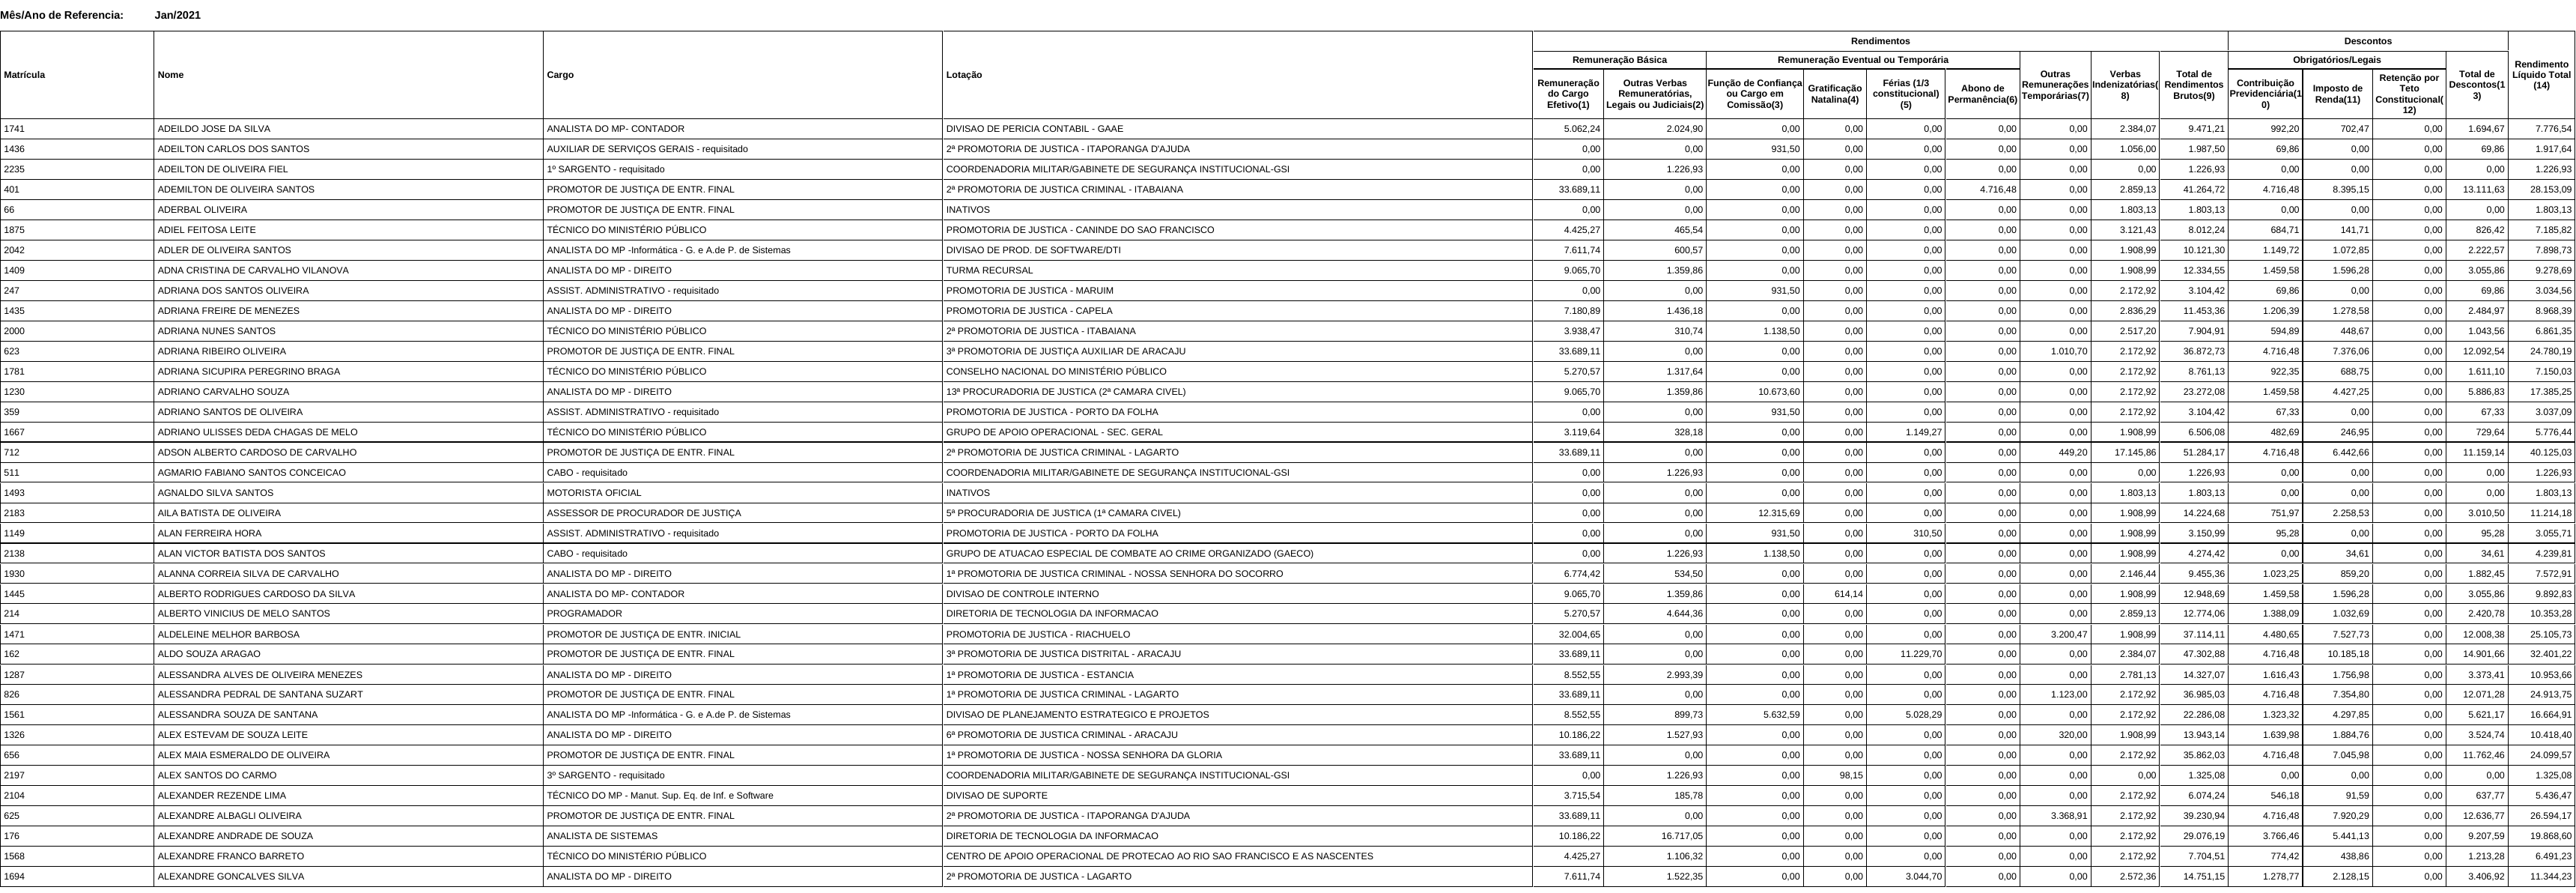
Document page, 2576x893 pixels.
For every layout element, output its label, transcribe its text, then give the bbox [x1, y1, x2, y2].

table_cell 3.104,42 [2160, 402, 2228, 422]
table_cell 0,00 [2020, 584, 2091, 603]
table_cell Matrícula [1, 31, 154, 118]
table_cell ALEX MAIA ESMERALDO DE OLIVEIRA [154, 745, 543, 765]
table_cell 14.224,68 [2160, 503, 2228, 522]
table_cell Contribuição Previdenciária(10) [2229, 70, 2302, 118]
table_cell 91,59 [2303, 786, 2372, 805]
table_cell 1.325,08 [2160, 766, 2228, 785]
table_cell 2183 [1, 503, 154, 522]
table_cell 0,00 [1867, 685, 1945, 704]
table_cell 1.226,93 [2160, 463, 2228, 482]
table_cell 0,00 [1707, 240, 1803, 260]
table_cell ANALISTA DO MP -Informática - G. e A.de P. de Sistemas [544, 240, 942, 260]
table_cell 0,00 [2020, 665, 2091, 684]
table_cell 1.226,93 [2160, 160, 2228, 179]
table_cell 4.716,48 [2229, 685, 2302, 704]
table_cell 4.480,65 [2229, 625, 2302, 644]
table_cell ALEX SANTOS DO CARMO [154, 766, 543, 785]
table_cell 2.572,36 [2092, 867, 2159, 886]
table_cell PROMOTOR DE JUSTIÇA DE ENTR. FINAL [544, 342, 942, 361]
table_cell 751,97 [2229, 503, 2302, 522]
table_cell 8.395,15 [2303, 180, 2372, 199]
table_cell ANALISTA DO MP- CONTADOR [544, 119, 942, 139]
table_cell 0,00 [1946, 463, 2020, 482]
table_cell 1ª PROMOTORIA DE JUSTICA CRIMINAL - NOSSA SENHORA DO SOCORRO [944, 564, 1532, 583]
table_cell 0,00 [2303, 402, 2372, 422]
table_cell 98,15 [1804, 766, 1866, 785]
table_cell ADRIANA SICUPIRA PEREGRINO BRAGA [154, 362, 543, 381]
table_cell 95,28 [2229, 524, 2302, 542]
table_cell 0,00 [1946, 544, 2020, 563]
table_cell 246,95 [2303, 423, 2372, 441]
table_cell 2000 [1, 321, 154, 341]
table_cell 0,00 [2373, 644, 2446, 664]
table_cell 0,00 [1804, 160, 1866, 179]
table_cell 1.884,76 [2303, 725, 2372, 745]
table_cell 1.149,72 [2229, 240, 2302, 260]
table_cell 0,00 [1707, 786, 1803, 805]
table_cell 0,00 [2446, 463, 2508, 482]
table_cell 0,00 [2020, 503, 2091, 522]
table_cell 5.886,83 [2446, 382, 2508, 402]
table_cell 0,00 [1804, 483, 1866, 503]
table_cell ADRIANO ULISSES DEDA CHAGAS DE MELO [154, 423, 543, 441]
table_cell 1ª PROMOTORIA DE JUSTICA CRIMINAL - LAGARTO [944, 685, 1532, 704]
table_cell 19.868,60 [2509, 826, 2575, 846]
table_cell 67,33 [2229, 402, 2302, 422]
table_cell 0,00 [1534, 402, 1603, 422]
table_cell 17.145,86 [2092, 443, 2159, 462]
table_cell 0,00 [2020, 139, 2091, 159]
table_cell 1409 [1, 261, 154, 280]
table_cell PROGRAMADOR [544, 604, 942, 623]
table_cell 4.644,36 [1604, 604, 1706, 623]
table_cell 34,61 [2446, 544, 2508, 563]
table_cell 0,00 [1604, 139, 1706, 159]
table_cell 1493 [1, 483, 154, 503]
table_cell 0,00 [1867, 483, 1945, 503]
table_cell 0,00 [1804, 725, 1866, 745]
table_cell 14.327,07 [2160, 665, 2228, 684]
table_cell 0,00 [1534, 483, 1603, 503]
table_cell 3.119,64 [1534, 423, 1603, 441]
table_cell 3.055,86 [2446, 261, 2508, 280]
table_cell 310,74 [1604, 321, 1706, 341]
table_cell TÉCNICO DO MINISTÉRIO PÚBLICO [544, 321, 942, 341]
table_cell ADEILTON DE OLIVEIRA FIEL [154, 160, 543, 179]
table_cell 247 [1, 281, 154, 300]
table_cell 5.270,57 [1534, 362, 1603, 381]
table_cell 0,00 [2373, 503, 2446, 522]
table_cell 69,86 [2446, 281, 2508, 300]
table_cell 992,20 [2229, 119, 2302, 139]
table_cell ADRIANA DOS SANTOS OLIVEIRA [154, 281, 543, 300]
table_cell 26.594,17 [2509, 806, 2575, 826]
table_cell 12.636,77 [2446, 806, 2508, 826]
table_cell 0,00 [1946, 503, 2020, 522]
table_cell 1435 [1, 301, 154, 321]
table_cell 0,00 [1867, 443, 1945, 462]
table_cell 0,00 [1707, 604, 1803, 623]
table_cell 2235 [1, 160, 154, 179]
table_cell 2.836,29 [2092, 301, 2159, 321]
table_cell 0,00 [1707, 685, 1803, 704]
table_cell 1568 [1, 847, 154, 866]
table_cell 9.065,70 [1534, 261, 1603, 280]
table_cell 0,00 [2229, 200, 2302, 220]
table_cell 0,00 [1604, 806, 1706, 826]
table_cell 0,00 [1867, 301, 1945, 321]
table_cell 33.689,11 [1534, 685, 1603, 704]
table_cell 7.704,51 [2160, 847, 2228, 866]
table_cell ALAN FERREIRA HORA [154, 524, 543, 542]
table_cell ALEX ESTEVAM DE SOUZA LEITE [154, 725, 543, 745]
table_cell PROMOTOR DE JUSTIÇA DE ENTR. FINAL [544, 806, 942, 826]
table_cell 0,00 [1804, 301, 1866, 321]
table_cell ALEXANDRE ANDRADE DE SOUZA [154, 826, 543, 846]
table_header Jan/2021 [154, 0, 2575, 31]
table_cell 1ª PROMOTORIA DE JUSTICA - ESTANCIA [944, 665, 1532, 684]
table_cell 2.781,13 [2092, 665, 2159, 684]
table_cell 8.761,13 [2160, 362, 2228, 381]
table_cell 32.004,65 [1534, 625, 1603, 644]
table_cell Total de Descontos(13) [2446, 52, 2508, 118]
table_cell 9.278,69 [2509, 261, 2575, 280]
table_cell 0,00 [1707, 665, 1803, 684]
table_cell 5.776,44 [2509, 423, 2575, 441]
table_cell 0,00 [1804, 544, 1866, 563]
table_cell 5.632,59 [1707, 705, 1803, 724]
table_cell 3.010,50 [2446, 503, 2508, 522]
table_cell DIRETORIA DE TECNOLOGIA DA INFORMACAO [944, 604, 1532, 623]
table_cell 729,64 [2446, 423, 2508, 441]
table_cell 328,18 [1604, 423, 1706, 441]
table_cell 0,00 [1946, 625, 2020, 644]
table_cell 0,00 [1946, 321, 2020, 341]
table_cell 1.803,13 [2092, 200, 2159, 220]
table_cell 0,00 [1867, 766, 1945, 785]
table_cell 826,42 [2446, 220, 2508, 240]
table_cell 0,00 [2373, 604, 2446, 623]
table_cell 0,00 [2020, 423, 2091, 441]
table_cell 1.226,93 [1604, 766, 1706, 785]
table_cell PROMOTOR DE JUSTIÇA DE ENTR. FINAL [544, 745, 942, 765]
table_cell 17.385,25 [2509, 382, 2575, 402]
table_cell 1.596,28 [2303, 584, 2372, 603]
table_cell 0,00 [2373, 544, 2446, 563]
table_cell 10.185,18 [2303, 644, 2372, 664]
table_cell 0,00 [1867, 826, 1945, 846]
table_cell 0,00 [1707, 826, 1803, 846]
table_cell 0,00 [1946, 604, 2020, 623]
table_cell 0,00 [1604, 625, 1706, 644]
table_cell 0,00 [1867, 220, 1945, 240]
table_cell 34,61 [2303, 544, 2372, 563]
table_cell PROMOTORIA DE JUSTICA - RIACHUELO [944, 625, 1532, 644]
table_cell PROMOTORIA DE JUSTICA - MARUIM [944, 281, 1532, 300]
table_cell 7.150,03 [2509, 362, 2575, 381]
table_cell 0,00 [2373, 725, 2446, 745]
table_cell 0,00 [1604, 180, 1706, 199]
table_cell 0,00 [2446, 483, 2508, 503]
table_cell 0,00 [1804, 644, 1866, 664]
table_cell AGMARIO FABIANO SANTOS CONCEICAO [154, 463, 543, 482]
table_cell ANALISTA DO MP -Informática - G. e A.de P. de Sistemas [544, 705, 942, 724]
table_cell 1.639,98 [2229, 725, 2302, 745]
table_cell Descontos [2229, 31, 2508, 50]
table_cell 4.716,48 [2229, 644, 2302, 664]
table_cell 1.226,93 [1604, 160, 1706, 179]
table_cell 0,00 [1707, 564, 1803, 583]
table_cell 4.716,48 [2229, 806, 2302, 826]
table_cell 1149 [1, 524, 154, 542]
table_cell 0,00 [2373, 342, 2446, 361]
table_cell 0,00 [1867, 544, 1945, 563]
table_cell 0,00 [1707, 443, 1803, 462]
table_cell Função de Confiança ou Cargo em Comissão(3) [1707, 70, 1803, 118]
table_cell 0,00 [1804, 685, 1866, 704]
table_cell 0,00 [2020, 220, 2091, 240]
table_cell ADIEL FEITOSA LEITE [154, 220, 543, 240]
table_cell 0,00 [1804, 240, 1866, 260]
table_cell ALESSANDRA SOUZA DE SANTANA [154, 705, 543, 724]
table_cell 401 [1, 180, 154, 199]
table_cell 3.034,56 [2509, 281, 2575, 300]
table_cell 0,00 [2373, 786, 2446, 805]
table_cell 0,00 [1946, 301, 2020, 321]
table_cell 1930 [1, 564, 154, 583]
table_cell 12.948,69 [2160, 584, 2228, 603]
table_cell 35.862,03 [2160, 745, 2228, 765]
table_cell 0,00 [1946, 665, 2020, 684]
table_cell 0,00 [1804, 220, 1866, 240]
table_cell 2.172,92 [2092, 745, 2159, 765]
table_cell ANALISTA DO MP - DIREITO [544, 261, 942, 280]
table_cell 1.459,58 [2229, 584, 2302, 603]
table_cell 0,00 [2446, 160, 2508, 179]
table_cell 10.186,22 [1534, 725, 1603, 745]
table_cell 1.908,99 [2092, 584, 2159, 603]
table_cell 10.953,66 [2509, 665, 2575, 684]
table_cell 0,00 [2020, 766, 2091, 785]
table_cell 4.716,48 [2229, 745, 2302, 765]
table_cell GRUPO DE APOIO OPERACIONAL - SEC. GERAL [944, 423, 1532, 441]
table_cell ADEMILTON DE OLIVEIRA SANTOS [154, 180, 543, 199]
table_cell 0,00 [2373, 806, 2446, 826]
table_cell TURMA RECURSAL [944, 261, 1532, 280]
table_cell 0,00 [1707, 342, 1803, 361]
table_cell 0,00 [2373, 139, 2446, 159]
table_cell 0,00 [1804, 826, 1866, 846]
table_cell 0,00 [1946, 524, 2020, 542]
table_cell ANALISTA DO MP - DIREITO [544, 564, 942, 583]
table_cell 0,00 [2373, 220, 2446, 240]
table_cell 2.172,92 [2092, 402, 2159, 422]
table_cell 0,00 [1946, 200, 2020, 220]
table_cell 13.943,14 [2160, 725, 2228, 745]
table_cell 0,00 [1867, 200, 1945, 220]
table_cell 66 [1, 200, 154, 220]
table_cell 1.056,00 [2092, 139, 2159, 159]
table_cell ADNA CRISTINA DE CARVALHO VILANOVA [154, 261, 543, 280]
table_cell ADSON ALBERTO CARDOSO DE CARVALHO [154, 443, 543, 462]
table_cell 1471 [1, 625, 154, 644]
table_cell 0,00 [1804, 423, 1866, 441]
table_cell 3.766,46 [2229, 826, 2302, 846]
table_cell 33.689,11 [1534, 644, 1603, 664]
table_cell 0,00 [2373, 180, 2446, 199]
table_cell 3.104,42 [2160, 281, 2228, 300]
table_cell 438,86 [2303, 847, 2372, 866]
table_cell 0,00 [1946, 725, 2020, 745]
table_cell ADRIANO SANTOS DE OLIVEIRA [154, 402, 543, 422]
table_cell 0,00 [1867, 382, 1945, 402]
table_cell 0,00 [1867, 119, 1945, 139]
table_cell ADERBAL OLIVEIRA [154, 200, 543, 220]
table_cell 1.138,50 [1707, 321, 1803, 341]
table_cell ALEXANDRE ALBAGLI OLIVEIRA [154, 806, 543, 826]
table_cell 0,00 [1804, 665, 1866, 684]
table_cell PROMOTOR DE JUSTIÇA DE ENTR. INICIAL [544, 625, 942, 644]
table_cell 22.286,08 [2160, 705, 2228, 724]
table_cell 0,00 [1604, 483, 1706, 503]
table_cell 0,00 [1804, 139, 1866, 159]
table_cell 0,00 [1946, 119, 2020, 139]
table_cell 7.898,73 [2509, 240, 2575, 260]
table_cell 2.172,92 [2092, 685, 2159, 704]
table_cell 0,00 [1707, 463, 1803, 482]
table_cell ALESSANDRA PEDRAL DE SANTANA SUZART [154, 685, 543, 704]
table_cell 5ª PROCURADORIA DE JUSTICA (1ª CAMARA CIVEL) [944, 503, 1532, 522]
table_cell 1.323,32 [2229, 705, 2302, 724]
table_cell 0,00 [2020, 483, 2091, 503]
table_cell 8.552,55 [1534, 665, 1603, 684]
table_cell 0,00 [2373, 443, 2446, 462]
table_cell 6.074,24 [2160, 786, 2228, 805]
table_cell 310,50 [1867, 524, 1945, 542]
table_cell 0,00 [1804, 342, 1866, 361]
table_cell ADRIANO CARVALHO SOUZA [154, 382, 543, 402]
table_cell 2.420,78 [2446, 604, 2508, 623]
table_cell 2.859,13 [2092, 180, 2159, 199]
table_cell 0,00 [1534, 281, 1603, 300]
table_cell 2.222,57 [2446, 240, 2508, 260]
table_cell 1741 [1, 119, 154, 139]
table_cell 51.284,17 [2160, 443, 2228, 462]
table_cell 0,00 [1707, 766, 1803, 785]
table_cell TÉCNICO DO MINISTÉRIO PÚBLICO [544, 847, 942, 866]
table_cell 14.901,66 [2446, 644, 2508, 664]
table_cell 1.278,77 [2229, 867, 2302, 886]
table_cell 4.716,48 [2229, 180, 2302, 199]
table_cell 11.159,14 [2446, 443, 2508, 462]
table_cell 0,00 [1867, 786, 1945, 805]
table_cell 0,00 [1804, 261, 1866, 280]
table_cell 1.359,86 [1604, 382, 1706, 402]
table_cell 12.774,06 [2160, 604, 2228, 623]
table_cell 11.344,23 [2509, 867, 2575, 886]
table_cell 2138 [1, 544, 154, 563]
table_cell 10.353,28 [2509, 604, 2575, 623]
table_cell 3.055,86 [2446, 584, 2508, 603]
table_cell 12.315,69 [1707, 503, 1803, 522]
table_cell 14.751,15 [2160, 867, 2228, 886]
table_cell 1.756,98 [2303, 665, 2372, 684]
table_cell 1.908,99 [2092, 725, 2159, 745]
table_cell 7.527,73 [2303, 625, 2372, 644]
table_cell 1.596,28 [2303, 261, 2372, 280]
table_cell 0,00 [1946, 584, 2020, 603]
table_cell 0,00 [1946, 402, 2020, 422]
table_cell 0,00 [1946, 382, 2020, 402]
table_cell 3.150,99 [2160, 524, 2228, 542]
table_cell 0,00 [2373, 826, 2446, 846]
table_cell 0,00 [1946, 281, 2020, 300]
table_cell 7.045,98 [2303, 745, 2372, 765]
table_cell ANALISTA DE SISTEMAS [544, 826, 942, 846]
table_cell 0,00 [1946, 342, 2020, 361]
table_cell 0,00 [2020, 180, 2091, 199]
table_cell 0,00 [2446, 200, 2508, 220]
table_cell 0,00 [2020, 544, 2091, 563]
table_cell 0,00 [1946, 786, 2020, 805]
table_cell 0,00 [2229, 483, 2302, 503]
table_cell Obrigatórios/Legais [2229, 52, 2446, 68]
table_cell 600,57 [1604, 240, 1706, 260]
table_cell 2.172,92 [2092, 806, 2159, 826]
table_cell 1.388,09 [2229, 604, 2302, 623]
table_cell 95,28 [2446, 524, 2508, 542]
table_cell 0,00 [2303, 281, 2372, 300]
table_cell 24.913,75 [2509, 685, 2575, 704]
table_cell 0,00 [1867, 584, 1945, 603]
table_cell 0,00 [1867, 625, 1945, 644]
table_cell Remuneração do Cargo Efetivo(1) [1534, 70, 1603, 118]
table_cell 1.803,13 [2509, 483, 2575, 503]
table_cell 2.484,97 [2446, 301, 2508, 321]
table_cell 1.278,58 [2303, 301, 2372, 321]
table_cell 0,00 [2303, 200, 2372, 220]
table_cell 0,00 [2020, 847, 2091, 866]
table_cell 7.376,06 [2303, 342, 2372, 361]
table_cell Outras Remunerações Temporárias(7) [2020, 52, 2091, 118]
table_cell 24.780,19 [2509, 342, 2575, 361]
table_cell 0,00 [2446, 766, 2508, 785]
table_cell 214 [1, 604, 154, 623]
table_cell 2.172,92 [2092, 382, 2159, 402]
table_cell 0,00 [2229, 160, 2302, 179]
table_cell 2.172,92 [2092, 342, 2159, 361]
table_cell 1230 [1, 382, 154, 402]
table_cell 0,00 [1946, 685, 2020, 704]
table_cell 0,00 [2020, 240, 2091, 260]
table_cell 8.552,55 [1534, 705, 1603, 724]
table_cell 6.861,35 [2509, 321, 2575, 341]
table_cell 2.172,92 [2092, 362, 2159, 381]
table_cell 0,00 [2020, 362, 2091, 381]
table_cell 0,00 [1946, 847, 2020, 866]
table_cell 3.200,47 [2020, 625, 2091, 644]
table_cell 0,00 [2020, 200, 2091, 220]
table_cell 0,00 [1946, 423, 2020, 441]
table_cell CABO - requisitado [544, 463, 942, 482]
table_cell 899,73 [1604, 705, 1706, 724]
table_cell 0,00 [2092, 160, 2159, 179]
table_cell 0,00 [1707, 644, 1803, 664]
table_cell 10.673,60 [1707, 382, 1803, 402]
table_cell 0,00 [1946, 806, 2020, 826]
table_cell 0,00 [1707, 301, 1803, 321]
table_cell 5.062,24 [1534, 119, 1603, 139]
table_cell 3.368,91 [2020, 806, 2091, 826]
table_cell 1.010,70 [2020, 342, 2091, 361]
table_cell 0,00 [1867, 180, 1945, 199]
table_cell 0,00 [1707, 847, 1803, 866]
table_cell 0,00 [1804, 604, 1866, 623]
table_cell 0,00 [2303, 463, 2372, 482]
table_cell ALDO SOUZA ARAGAO [154, 644, 543, 664]
table_cell 7.180,89 [1534, 301, 1603, 321]
table_cell 0,00 [2020, 867, 2091, 886]
table_cell 0,00 [1707, 806, 1803, 826]
table_cell 8.012,24 [2160, 220, 2228, 240]
table_cell 1.213,28 [2446, 847, 2508, 866]
table_cell 1.803,13 [2092, 483, 2159, 503]
table_cell 0,00 [2373, 301, 2446, 321]
table_cell 5.436,47 [2509, 786, 2575, 805]
table_cell 7.920,29 [2303, 806, 2372, 826]
table_cell 0,00 [1867, 281, 1945, 300]
table_cell Total de Rendimentos Brutos(9) [2160, 52, 2228, 118]
table_cell 0,00 [1804, 382, 1866, 402]
table_cell 0,00 [2229, 544, 2302, 563]
table_cell 1.436,18 [1604, 301, 1706, 321]
table_cell 2ª PROMOTORIA DE JUSTICA - ITAPORANGA D'AJUDA [944, 139, 1532, 159]
table_cell 774,42 [2229, 847, 2302, 866]
table_cell 0,00 [2229, 463, 2302, 482]
table_cell TÉCNICO DO MP - Manut. Sup. Eq. de Inf. e Software [544, 786, 942, 805]
table_cell 0,00 [2373, 665, 2446, 684]
table_cell 0,00 [2373, 685, 2446, 704]
table_cell 141,71 [2303, 220, 2372, 240]
table_cell 36.872,73 [2160, 342, 2228, 361]
table_cell 1.908,99 [2092, 503, 2159, 522]
table_cell 4.425,27 [1534, 847, 1603, 866]
table_cell 1.072,85 [2303, 240, 2372, 260]
table_cell 0,00 [1804, 402, 1866, 422]
table_cell 4.297,85 [2303, 705, 2372, 724]
table_cell 0,00 [1867, 564, 1945, 583]
table_cell 0,00 [1804, 180, 1866, 199]
table_cell 1.226,93 [1604, 544, 1706, 563]
table_cell 0,00 [1707, 867, 1803, 886]
table_cell 3.037,09 [2509, 402, 2575, 422]
table_cell 0,00 [1804, 119, 1866, 139]
table_cell 1.908,99 [2092, 261, 2159, 280]
table_cell TÉCNICO DO MINISTÉRIO PÚBLICO [544, 362, 942, 381]
table_cell 0,00 [2373, 160, 2446, 179]
table_cell 0,00 [2020, 786, 2091, 805]
table_cell 0,00 [1804, 625, 1866, 644]
table_cell 0,00 [1534, 766, 1603, 785]
table_cell 0,00 [2020, 745, 2091, 765]
table_cell 11.453,36 [2160, 301, 2228, 321]
table_cell 1.459,58 [2229, 261, 2302, 280]
table_cell 1561 [1, 705, 154, 724]
table_cell 2.146,44 [2092, 564, 2159, 583]
table_cell 0,00 [1604, 342, 1706, 361]
table_cell 0,00 [1867, 665, 1945, 684]
table_cell 0,00 [1604, 402, 1706, 422]
table_cell 3ª PROMOTORIA DE JUSTICA DISTRITAL - ARACAJU [944, 644, 1532, 664]
table_cell DIVISAO DE PERICIA CONTABIL - GAAE [944, 119, 1532, 139]
table_cell PROMOTORIA DE JUSTICA - CANINDE DO SAO FRANCISCO [944, 220, 1532, 240]
table_cell 1.325,08 [2509, 766, 2575, 785]
table_cell 0,00 [1946, 240, 2020, 260]
table_cell 0,00 [1707, 423, 1803, 441]
table_cell 4.239,81 [2509, 544, 2575, 563]
table_cell 0,00 [2020, 281, 2091, 300]
table_cell 0,00 [1867, 342, 1945, 361]
table_cell 859,20 [2303, 564, 2372, 583]
table_cell 0,00 [1867, 402, 1945, 422]
table_cell 0,00 [1804, 867, 1866, 886]
table_cell 546,18 [2229, 786, 2302, 805]
table_cell 0,00 [1946, 139, 2020, 159]
table_cell 0,00 [2373, 524, 2446, 542]
table_cell 0,00 [1604, 281, 1706, 300]
table_cell 0,00 [1534, 200, 1603, 220]
table_cell 0,00 [1534, 524, 1603, 542]
table_cell 1.317,64 [1604, 362, 1706, 381]
table_cell 1.611,10 [2446, 362, 2508, 381]
table_cell 2.172,92 [2092, 826, 2159, 846]
table_cell 1.917,64 [2509, 139, 2575, 159]
table_cell 28.153,09 [2509, 180, 2575, 199]
table_cell 4.425,27 [1534, 220, 1603, 240]
table_cell 9.065,70 [1534, 584, 1603, 603]
table_cell 1.226,93 [2509, 463, 2575, 482]
table_cell 449,20 [2020, 443, 2091, 462]
table_cell 0,00 [2303, 160, 2372, 179]
table_cell DIVISAO DE CONTROLE INTERNO [944, 584, 1532, 603]
table_cell 1.359,86 [1604, 584, 1706, 603]
table_cell COORDENADORIA MILITAR/GABINETE DE SEGURANÇA INSTITUCIONAL-GSI [944, 463, 1532, 482]
table_cell 0,00 [1604, 503, 1706, 522]
table_cell 594,89 [2229, 321, 2302, 341]
table_cell 176 [1, 826, 154, 846]
table_cell ANALISTA DO MP - DIREITO [544, 665, 942, 684]
table_cell 0,00 [2020, 463, 2091, 482]
table_cell ADLER DE OLIVEIRA SANTOS [154, 240, 543, 260]
table_cell Remuneração Básica [1534, 52, 1706, 68]
table_cell 2.172,92 [2092, 705, 2159, 724]
table_cell 1.226,93 [1604, 463, 1706, 482]
table_cell 1.522,35 [1604, 867, 1706, 886]
table_cell 2.024,90 [1604, 119, 1706, 139]
table_cell 1.908,99 [2092, 544, 2159, 563]
table_cell 931,50 [1707, 139, 1803, 159]
table_cell 0,00 [1707, 200, 1803, 220]
table_cell 1326 [1, 725, 154, 745]
table_cell 0,00 [2303, 524, 2372, 542]
table_cell 0,00 [1867, 160, 1945, 179]
table_cell 3.406,92 [2446, 867, 2508, 886]
table_cell 0,00 [2373, 625, 2446, 644]
table_cell 2.859,13 [2092, 604, 2159, 623]
table_cell 1.987,50 [2160, 139, 2228, 159]
table_cell 3.044,70 [1867, 867, 1945, 886]
table_cell 0,00 [1946, 483, 2020, 503]
table_cell ADRIANA RIBEIRO OLIVEIRA [154, 342, 543, 361]
table_cell 2ª PROMOTORIA DE JUSTICA - LAGARTO [944, 867, 1532, 886]
table_cell 7.185,82 [2509, 220, 2575, 240]
table_cell AUXILIAR DE SERVIÇOS GERAIS - requisitado [544, 139, 942, 159]
table_cell 2042 [1, 240, 154, 260]
table_cell 7.611,74 [1534, 867, 1603, 886]
table_cell 0,00 [2020, 402, 2091, 422]
table_cell 0,00 [2020, 524, 2091, 542]
table_cell 0,00 [1867, 139, 1945, 159]
table_cell 684,71 [2229, 220, 2302, 240]
table_cell Remuneração Eventual ou Temporária [1707, 52, 2020, 68]
table_cell 0,00 [1946, 362, 2020, 381]
table_cell 0,00 [1604, 200, 1706, 220]
table_cell 39.230,94 [2160, 806, 2228, 826]
table_cell 1667 [1, 423, 154, 441]
table_cell ADEILDO JOSE DA SILVA [154, 119, 543, 139]
table_cell ANALISTA DO MP - DIREITO [544, 301, 942, 321]
table_cell 2ª PROMOTORIA DE JUSTICA - ITABAIANA [944, 321, 1532, 341]
table_cell 0,00 [1707, 483, 1803, 503]
table_cell 4.427,25 [2303, 382, 2372, 402]
table_cell 0,00 [2092, 463, 2159, 482]
table_cell 0,00 [2020, 644, 2091, 664]
table_cell 1.908,99 [2092, 423, 2159, 441]
table_cell 7.572,91 [2509, 564, 2575, 583]
table_cell 0,00 [2020, 301, 2091, 321]
table_cell 1694 [1, 867, 154, 886]
table_cell Outras Verbas Remuneratórias, Legais ou Judiciais(2) [1604, 70, 1706, 118]
table_cell 625 [1, 806, 154, 826]
table_cell 33.689,11 [1534, 745, 1603, 765]
table_cell 32.401,22 [2509, 644, 2575, 664]
table_cell 0,00 [2373, 240, 2446, 260]
table_cell 69,86 [2446, 139, 2508, 159]
table_cell 23.272,08 [2160, 382, 2228, 402]
table_cell 8.968,39 [2509, 301, 2575, 321]
table_cell PROMOTORIA DE JUSTICA - PORTO DA FOLHA [944, 402, 1532, 422]
table_cell 6ª PROMOTORIA DE JUSTICA CRIMINAL - ARACAJU [944, 725, 1532, 745]
table_cell 0,00 [1707, 119, 1803, 139]
table_cell 0,00 [2373, 867, 2446, 886]
table_cell 5.028,29 [1867, 705, 1945, 724]
table_cell 0,00 [1946, 766, 2020, 785]
table_cell 6.442,66 [2303, 443, 2372, 462]
table_cell 9.455,36 [2160, 564, 2228, 583]
table_cell 0,00 [1534, 503, 1603, 522]
table_cell 0,00 [1867, 806, 1945, 826]
table_cell 16.717,05 [1604, 826, 1706, 846]
table_cell ALESSANDRA ALVES DE OLIVEIRA MENEZES [154, 665, 543, 684]
table_cell ALEXANDRE FRANCO BARRETO [154, 847, 543, 866]
table_cell 0,00 [2373, 745, 2446, 765]
table_cell 0,00 [1867, 463, 1945, 482]
table_cell 656 [1, 745, 154, 765]
table_cell ALEXANDRE GONCALVES SILVA [154, 867, 543, 886]
table_cell ANALISTA DO MP - DIREITO [544, 382, 942, 402]
table_cell 826 [1, 685, 154, 704]
table_cell ADRIANA NUNES SANTOS [154, 321, 543, 341]
table_cell Imposto de Renda(11) [2303, 70, 2372, 118]
table_header Mês/Ano de Referencia: [0, 0, 154, 31]
table_cell 3.055,71 [2509, 524, 2575, 542]
table_cell 0,00 [2373, 261, 2446, 280]
table_cell 0,00 [1707, 160, 1803, 179]
table_cell 41.264,72 [2160, 180, 2228, 199]
table_cell 4.274,42 [2160, 544, 2228, 563]
table_cell 1781 [1, 362, 154, 381]
table_cell 465,54 [1604, 220, 1706, 240]
table_cell PROMOTORIA DE JUSTICA - CAPELA [944, 301, 1532, 321]
table_cell 6.774,42 [1534, 564, 1603, 583]
table_cell 482,69 [2229, 423, 2302, 441]
table_cell Lotação [944, 31, 1532, 118]
table_cell 33.689,11 [1534, 180, 1603, 199]
table_cell 2197 [1, 766, 154, 785]
table_cell 0,00 [2373, 705, 2446, 724]
table_cell 10.186,22 [1534, 826, 1603, 846]
table_cell 2.172,92 [2092, 786, 2159, 805]
table_cell PROMOTOR DE JUSTIÇA DE ENTR. FINAL [544, 685, 942, 704]
table_cell 1436 [1, 139, 154, 159]
table_cell 0,00 [1946, 644, 2020, 664]
table_cell 162 [1, 644, 154, 664]
table_cell 4.716,48 [2229, 342, 2302, 361]
table_cell ASSESSOR DE PROCURADOR DE JUSTIÇA [544, 503, 942, 522]
table_cell 0,00 [1604, 745, 1706, 765]
table_cell 0,00 [2020, 564, 2091, 583]
table_cell 33.689,11 [1534, 342, 1603, 361]
table_cell 0,00 [2373, 483, 2446, 503]
table_cell 37.114,11 [2160, 625, 2228, 644]
table_cell 0,00 [1946, 160, 2020, 179]
table_cell 0,00 [2373, 463, 2446, 482]
table_cell ANALISTA DO MP - DIREITO [544, 867, 942, 886]
table_cell 0,00 [1804, 503, 1866, 522]
table_cell ALAN VICTOR BATISTA DOS SANTOS [154, 544, 543, 563]
table_cell 1.206,39 [2229, 301, 2302, 321]
table_cell 0,00 [2303, 483, 2372, 503]
table_cell 0,00 [1707, 220, 1803, 240]
table_cell 0,00 [1707, 625, 1803, 644]
table_cell 11.214,18 [2509, 503, 2575, 522]
table_cell 1.527,93 [1604, 725, 1706, 745]
table_cell 0,00 [1804, 564, 1866, 583]
table_cell 0,00 [1604, 524, 1706, 542]
table_cell 0,00 [2229, 766, 2302, 785]
table_cell 0,00 [1867, 240, 1945, 260]
table_cell ALDELEINE MELHOR BARBOSA [154, 625, 543, 644]
table_cell 1.149,27 [1867, 423, 1945, 441]
table_cell 1875 [1, 220, 154, 240]
table_cell 3º SARGENTO - requisitado [544, 766, 942, 785]
table_cell 0,00 [1946, 705, 2020, 724]
table_cell 1287 [1, 665, 154, 684]
table_cell 0,00 [1707, 362, 1803, 381]
table_cell 0,00 [2303, 766, 2372, 785]
table_cell 2104 [1, 786, 154, 805]
table_cell 0,00 [1804, 200, 1866, 220]
table_cell 1.803,13 [2160, 200, 2228, 220]
table_cell 3.524,74 [2446, 725, 2508, 745]
table_cell 25.105,73 [2509, 625, 2575, 644]
table_cell 0,00 [2373, 402, 2446, 422]
table_cell 0,00 [2373, 321, 2446, 341]
table_cell 0,00 [1867, 362, 1945, 381]
table_cell 7.354,80 [2303, 685, 2372, 704]
table_cell 0,00 [1534, 544, 1603, 563]
table_cell ASSIST. ADMINISTRATIVO - requisitado [544, 281, 942, 300]
table_cell 0,00 [1804, 705, 1866, 724]
table_cell 12.092,54 [2446, 342, 2508, 361]
table_cell 637,77 [2446, 786, 2508, 805]
table_cell 0,00 [1946, 443, 2020, 462]
table_cell PROMOTOR DE JUSTIÇA DE ENTR. FINAL [544, 180, 942, 199]
table_cell 3ª PROMOTORIA DE JUSTIÇA AUXILIAR DE ARACAJU [944, 342, 1532, 361]
table_cell 2.384,07 [2092, 119, 2159, 139]
table_cell 40.125,03 [2509, 443, 2575, 462]
table_cell 320,00 [2020, 725, 2091, 745]
table_cell 1.908,99 [2092, 240, 2159, 260]
table_cell 0,00 [2020, 382, 2091, 402]
table_cell 2ª PROMOTORIA DE JUSTICA CRIMINAL - ITABAIANA [944, 180, 1532, 199]
table_cell 0,00 [2373, 847, 2446, 866]
table_cell 4.716,48 [1946, 180, 2020, 199]
table_cell TÉCNICO DO MINISTÉRIO PÚBLICO [544, 423, 942, 441]
table_cell 0,00 [1946, 564, 2020, 583]
table_cell 47.302,88 [2160, 644, 2228, 664]
table_cell 69,86 [2229, 139, 2302, 159]
table_cell 2.128,15 [2303, 867, 2372, 886]
table_cell 931,50 [1707, 524, 1803, 542]
table_cell 1ª PROMOTORIA DE JUSTICA - NOSSA SENHORA DA GLORIA [944, 745, 1532, 765]
table_cell 9.471,21 [2160, 119, 2228, 139]
table_cell Gratificação Natalina(4) [1804, 70, 1866, 118]
table_cell 0,00 [2373, 119, 2446, 139]
table_cell 0,00 [1707, 584, 1803, 603]
table_cell 1.803,13 [2509, 200, 2575, 220]
table_cell 11.229,70 [1867, 644, 1945, 664]
table_cell 9.892,83 [2509, 584, 2575, 603]
table_cell 24.099,57 [2509, 745, 2575, 765]
table_cell PROMOTORIA DE JUSTICA - PORTO DA FOLHA [944, 524, 1532, 542]
table_cell Verbas Indenizatórias(8) [2092, 52, 2159, 118]
table_cell 1.882,45 [2446, 564, 2508, 583]
table_cell 1.908,99 [2092, 625, 2159, 644]
table_cell 1.138,50 [1707, 544, 1803, 563]
table_cell 1.023,25 [2229, 564, 2302, 583]
table_cell 3.715,54 [1534, 786, 1603, 805]
table_cell 67,33 [2446, 402, 2508, 422]
table_cell 7.611,74 [1534, 240, 1603, 260]
table_cell 0,00 [2373, 200, 2446, 220]
table_cell 12.334,55 [2160, 261, 2228, 280]
table_cell Cargo [544, 31, 942, 118]
table_cell COORDENADORIA MILITAR/GABINETE DE SEGURANÇA INSTITUCIONAL-GSI [944, 766, 1532, 785]
table_cell 931,50 [1707, 281, 1803, 300]
table_cell 12.008,38 [2446, 625, 2508, 644]
table_cell COORDENADORIA MILITAR/GABINETE DE SEGURANÇA INSTITUCIONAL-GSI [944, 160, 1532, 179]
table_cell 0,00 [2373, 362, 2446, 381]
table_cell 2.172,92 [2092, 281, 2159, 300]
table_cell 0,00 [1946, 826, 2020, 846]
table_cell 2.172,92 [2092, 847, 2159, 866]
table_cell 1.359,86 [1604, 261, 1706, 280]
table_cell 5.441,13 [2303, 826, 2372, 846]
table_cell Abono de Permanência(6) [1946, 70, 2020, 118]
table_cell 0,00 [1604, 685, 1706, 704]
table_cell TÉCNICO DO MINISTÉRIO PÚBLICO [544, 220, 942, 240]
table_cell CENTRO DE APOIO OPERACIONAL DE PROTECAO AO RIO SAO FRANCISCO E AS NASCENTES [944, 847, 1532, 866]
table_cell 2.993,39 [1604, 665, 1706, 684]
table_cell 11.762,46 [2446, 745, 2508, 765]
table_cell 0,00 [1804, 281, 1866, 300]
table_cell DIRETORIA DE TECNOLOGIA DA INFORMACAO [944, 826, 1532, 846]
table_cell 0,00 [1604, 443, 1706, 462]
table_cell 1.043,56 [2446, 321, 2508, 341]
table_cell INATIVOS [944, 483, 1532, 503]
table_cell 36.985,03 [2160, 685, 2228, 704]
table_cell AILA BATISTA DE OLIVEIRA [154, 503, 543, 522]
table_cell 1.032,69 [2303, 604, 2372, 623]
table_cell 7.776,54 [2509, 119, 2575, 139]
table_cell Rendimentos [1534, 31, 2228, 50]
table_cell 7.904,91 [2160, 321, 2228, 341]
table_cell 1.226,93 [2509, 160, 2575, 179]
table_cell 1.694,67 [2446, 119, 2508, 139]
table_cell 0,00 [1867, 261, 1945, 280]
table_cell 5.270,57 [1534, 604, 1603, 623]
table_cell 0,00 [1804, 524, 1866, 542]
table_cell 9.065,70 [1534, 382, 1603, 402]
table_cell CABO - requisitado [544, 544, 942, 563]
table_cell 511 [1, 463, 154, 482]
table_cell 0,00 [1867, 503, 1945, 522]
table_cell 10.418,40 [2509, 725, 2575, 745]
table_cell 712 [1, 443, 154, 462]
table_cell 0,00 [1867, 847, 1945, 866]
table_cell AGNALDO SILVA SANTOS [154, 483, 543, 503]
table_cell 1.459,58 [2229, 382, 2302, 402]
table_cell 1.616,43 [2229, 665, 2302, 684]
table_cell 3.938,47 [1534, 321, 1603, 341]
table_cell 1.123,00 [2020, 685, 2091, 704]
table_cell DIVISAO DE PLANEJAMENTO ESTRATEGICO E PROJETOS [944, 705, 1532, 724]
table_cell 1º SARGENTO - requisitado [544, 160, 942, 179]
table_cell 2.384,07 [2092, 644, 2159, 664]
table_cell 6.491,23 [2509, 847, 2575, 866]
table_cell 29.076,19 [2160, 826, 2228, 846]
table_cell 0,00 [2303, 139, 2372, 159]
table_cell 6.506,08 [2160, 423, 2228, 441]
table_cell ALBERTO RODRIGUES CARDOSO DA SILVA [154, 584, 543, 603]
table_cell 5.621,17 [2446, 705, 2508, 724]
table_cell 2ª PROMOTORIA DE JUSTICA - ITAPORANGA D'AJUDA [944, 806, 1532, 826]
table_cell 10.121,30 [2160, 240, 2228, 260]
table_cell 33.689,11 [1534, 443, 1603, 462]
table_cell 922,35 [2229, 362, 2302, 381]
table_cell 0,00 [2020, 160, 2091, 179]
table_cell PROMOTOR DE JUSTIÇA DE ENTR. FINAL [544, 200, 942, 220]
table_cell 0,00 [1804, 806, 1866, 826]
table_cell 0,00 [1804, 443, 1866, 462]
table_cell 0,00 [1707, 745, 1803, 765]
table_cell 0,00 [2373, 423, 2446, 441]
table_cell 702,47 [2303, 119, 2372, 139]
table_cell MOTORISTA OFICIAL [544, 483, 942, 503]
table_cell 0,00 [1946, 220, 2020, 240]
table_cell ADEILTON CARLOS DOS SANTOS [154, 139, 543, 159]
table_cell 2.517,20 [2092, 321, 2159, 341]
table_cell 0,00 [2373, 584, 2446, 603]
table_cell 0,00 [1804, 362, 1866, 381]
table_cell 13ª PROCURADORIA DE JUSTICA (2ª CAMARA CIVEL) [944, 382, 1532, 402]
table_cell 0,00 [2020, 119, 2091, 139]
table_cell Nome [154, 31, 543, 118]
table_cell 0,00 [2373, 564, 2446, 583]
table_cell ASSIST. ADMINISTRATIVO - requisitado [544, 402, 942, 422]
table_cell 0,00 [1804, 463, 1866, 482]
table_cell ANALISTA DO MP - DIREITO [544, 725, 942, 745]
table_cell 0,00 [2020, 321, 2091, 341]
table_cell PROMOTOR DE JUSTIÇA DE ENTR. FINAL [544, 443, 942, 462]
table_cell 0,00 [1804, 847, 1866, 866]
table_cell ASSIST. ADMINISTRATIVO - requisitado [544, 524, 942, 542]
table_cell ADRIANA FREIRE DE MENEZES [154, 301, 543, 321]
table_cell 1445 [1, 584, 154, 603]
table_cell 0,00 [2020, 261, 2091, 280]
table_cell 9.207,59 [2446, 826, 2508, 846]
table_cell 3.373,41 [2446, 665, 2508, 684]
table_cell 688,75 [2303, 362, 2372, 381]
table_cell 0,00 [1946, 867, 2020, 886]
table_cell 0,00 [1946, 745, 2020, 765]
table_cell 0,00 [1946, 261, 2020, 280]
table_cell DIVISAO DE PROD. DE SOFTWARE/DTI [944, 240, 1532, 260]
table_cell 4.716,48 [2229, 443, 2302, 462]
table_cell 0,00 [2020, 705, 2091, 724]
table_cell 0,00 [1707, 261, 1803, 280]
table_cell 0,00 [1707, 180, 1803, 199]
table_cell Férias (1/3 constitucional) (5) [1867, 70, 1945, 118]
table_cell 0,00 [1867, 321, 1945, 341]
table_cell 0,00 [1604, 644, 1706, 664]
table_cell Rendimento Líquido Total (14) [2509, 31, 2575, 118]
table_cell 1.803,13 [2160, 483, 2228, 503]
table_cell 185,78 [1604, 786, 1706, 805]
table_cell ALBERTO VINICIUS DE MELO SANTOS [154, 604, 543, 623]
table_cell DIVISAO DE SUPORTE [944, 786, 1532, 805]
table_cell 534,50 [1604, 564, 1706, 583]
table_cell 1.106,32 [1604, 847, 1706, 866]
table_cell GRUPO DE ATUACAO ESPECIAL DE COMBATE AO CRIME ORGANIZADO (GAECO) [944, 544, 1532, 563]
table_cell 0,00 [2020, 604, 2091, 623]
table_cell PROMOTOR DE JUSTIÇA DE ENTR. FINAL [544, 644, 942, 664]
table_cell 623 [1, 342, 154, 361]
table_cell 13.111,63 [2446, 180, 2508, 199]
table_cell 0,00 [1867, 725, 1945, 745]
table_cell 16.664,91 [2509, 705, 2575, 724]
table_cell ANALISTA DO MP- CONTADOR [544, 584, 942, 603]
table_cell 931,50 [1707, 402, 1803, 422]
table_cell 33.689,11 [1534, 806, 1603, 826]
table_cell ALANNA CORREIA SILVA DE CARVALHO [154, 564, 543, 583]
table_cell 0,00 [2020, 826, 2091, 846]
table_cell 1.908,99 [2092, 524, 2159, 542]
table_cell 0,00 [1707, 725, 1803, 745]
table_cell 0,00 [2092, 766, 2159, 785]
table_cell 2ª PROMOTORIA DE JUSTICA CRIMINAL - LAGARTO [944, 443, 1532, 462]
table_cell 0,00 [1804, 786, 1866, 805]
table_cell 69,86 [2229, 281, 2302, 300]
table_cell 0,00 [1534, 463, 1603, 482]
table_cell 3.121,43 [2092, 220, 2159, 240]
table_cell 0,00 [2373, 766, 2446, 785]
table_cell 0,00 [1867, 604, 1945, 623]
table_cell 0,00 [1804, 321, 1866, 341]
table_cell ALEXANDER REZENDE LIMA [154, 786, 543, 805]
table_cell 0,00 [2373, 382, 2446, 402]
table_cell Retenção por Teto Constitucional(12) [2373, 70, 2446, 118]
table_cell 0,00 [1534, 160, 1603, 179]
table_cell 0,00 [1804, 745, 1866, 765]
table_cell 614,14 [1804, 584, 1866, 603]
table_cell 2.258,53 [2303, 503, 2372, 522]
table_cell CONSELHO NACIONAL DO MINISTÉRIO PÚBLICO [944, 362, 1532, 381]
table_cell 0,00 [1867, 745, 1945, 765]
table_cell INATIVOS [944, 200, 1532, 220]
table_cell 12.071,28 [2446, 685, 2508, 704]
table_cell 0,00 [1534, 139, 1603, 159]
table_cell 448,67 [2303, 321, 2372, 341]
table_cell 0,00 [2373, 281, 2446, 300]
table_cell 359 [1, 402, 154, 422]
